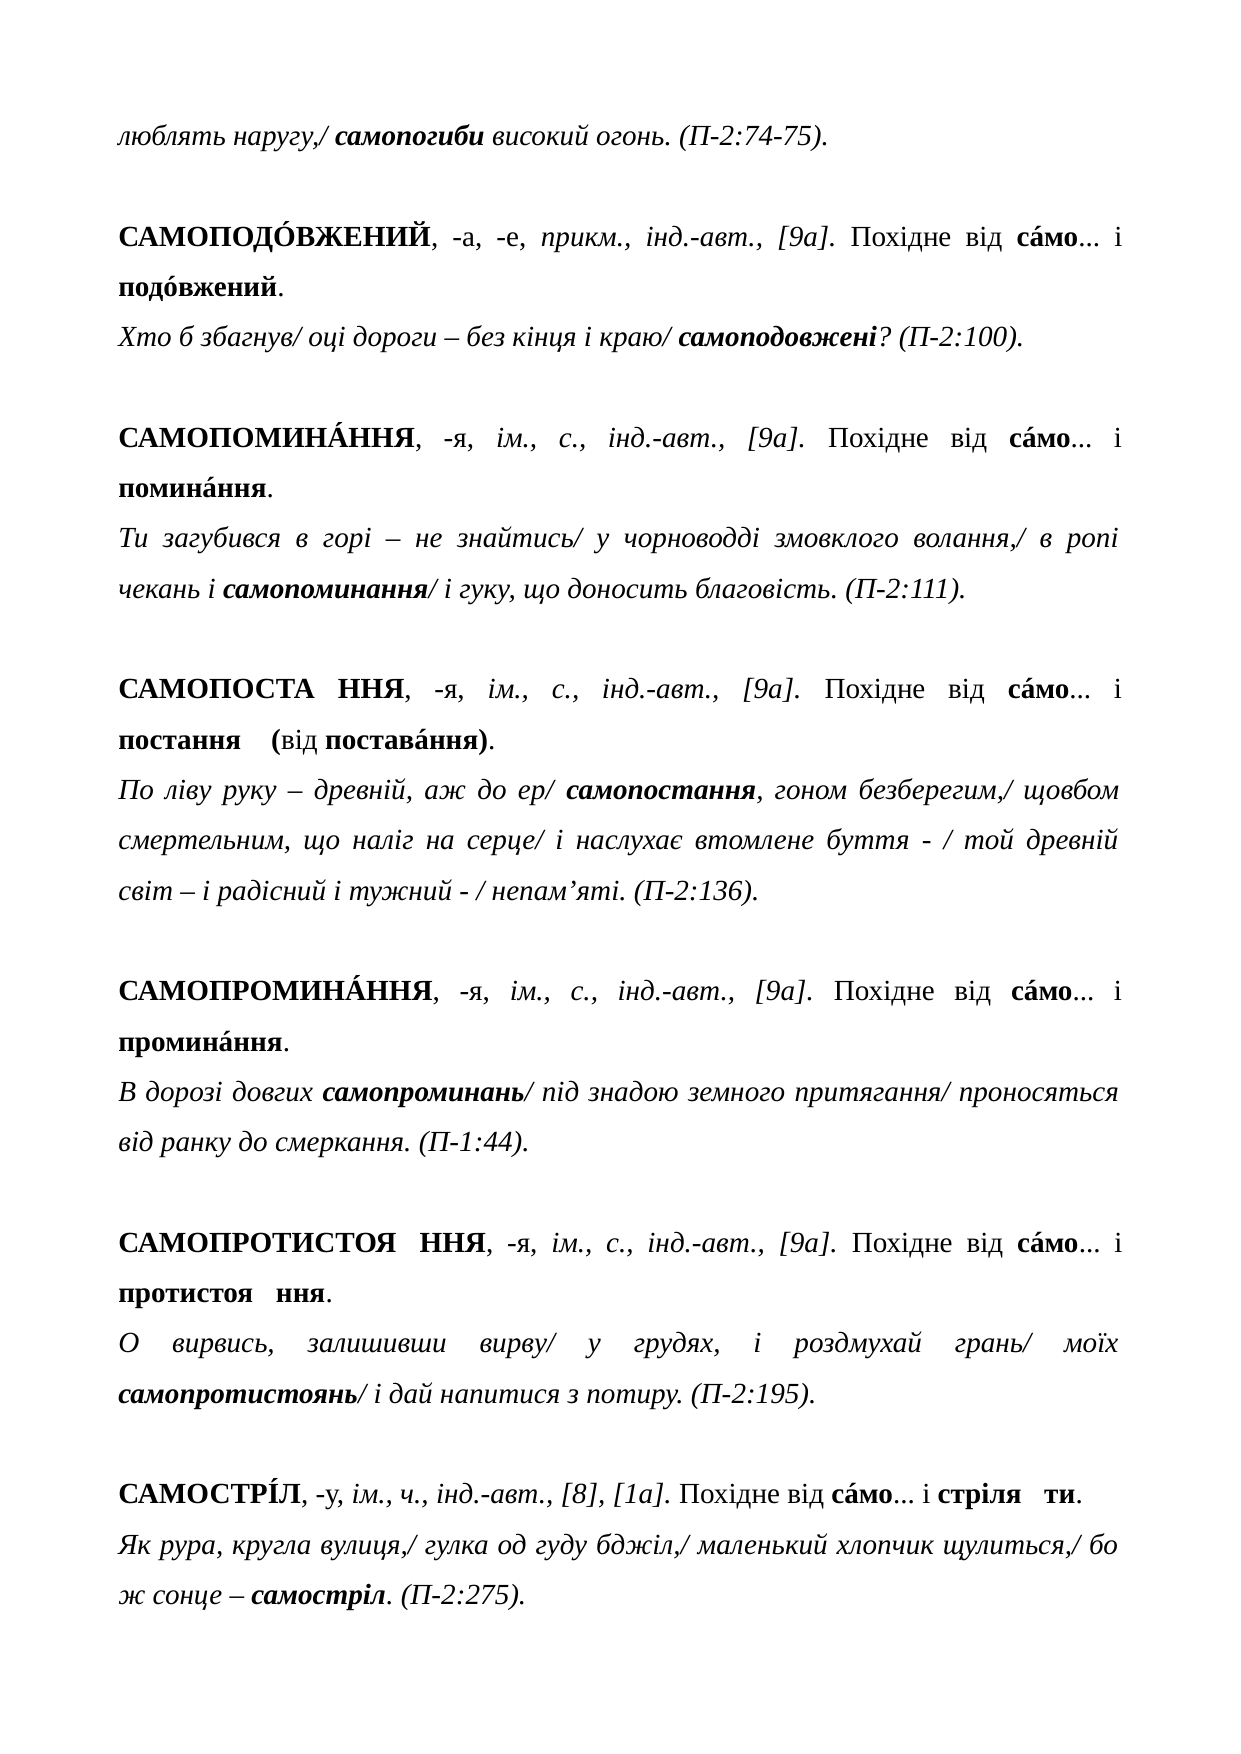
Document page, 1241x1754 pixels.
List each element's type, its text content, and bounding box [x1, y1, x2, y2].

text Самопоминáння, -я, ім., с., інд.-авт., [9а]. Похідне від сáмо... і поминáння. [118, 420, 1122, 504]
text По ліву руку – древній, аж до ер/ самопостання, гоном безберегим,/ щовбом смертельним, що наліг на серце/ і наслухає втомлене буття - / той древній світ – і радісний і тужний - / непам’яті. (П-2:136). [118, 772, 1122, 906]
text Самопроминáння, -я, ім., с., інд.-авт., [9а]. Похідне від сáмо... і проминáння. [118, 973, 1122, 1057]
text В дорозі довгих самопроминань/ під знадою земного притягання/ проносяться від ранку до смеркання. (П-1:44). [118, 1074, 1122, 1158]
text О вирвись, залишивши вирву/ у грудях, і роздмухай грань/ моїх самопротистоянь/ і дай напитися з потиру. (П-2:195). [118, 1326, 1122, 1409]
text Самопротистояння, -я, ім., с., інд.-авт., [9а]. Похідне від сáмо... і протистояння. [118, 1225, 1122, 1309]
text Самоподóвжений, -а, -е, прикм., інд.-авт., [9а]. Похідне від сáмо... і подóвжений. [118, 219, 1122, 303]
text Хто б збагнув/ оці дороги – без кінця і краю/ самоподовжені? (П-2:100). [118, 319, 1122, 353]
text люблять наругу,/ самопогиби високий огонь. (П-2:74-75). [118, 118, 1122, 152]
text Як рура, кругла вулиця,/ гулка од гуду бджіл,/ маленький хлопчик щулиться,/ бо ж сонце – самостріл. (П-2:275). [118, 1527, 1122, 1611]
text Самострíл, -у, ім., ч., інд.-авт., [8], [1а]. Похідне від сáмо... і стріляти. [118, 1477, 1122, 1510]
text Ти загубився в горі – не знайтись/ у чорноводді змовклого волання,/ в ропі чекань і самопоминання/ і гуку, що доносить благовість. (П-2:111). [118, 521, 1122, 604]
text Самопостання, -я, ім., с., інд.-авт., [9а]. Похідне від сáмо... і постання (від поставáння). [118, 672, 1122, 755]
